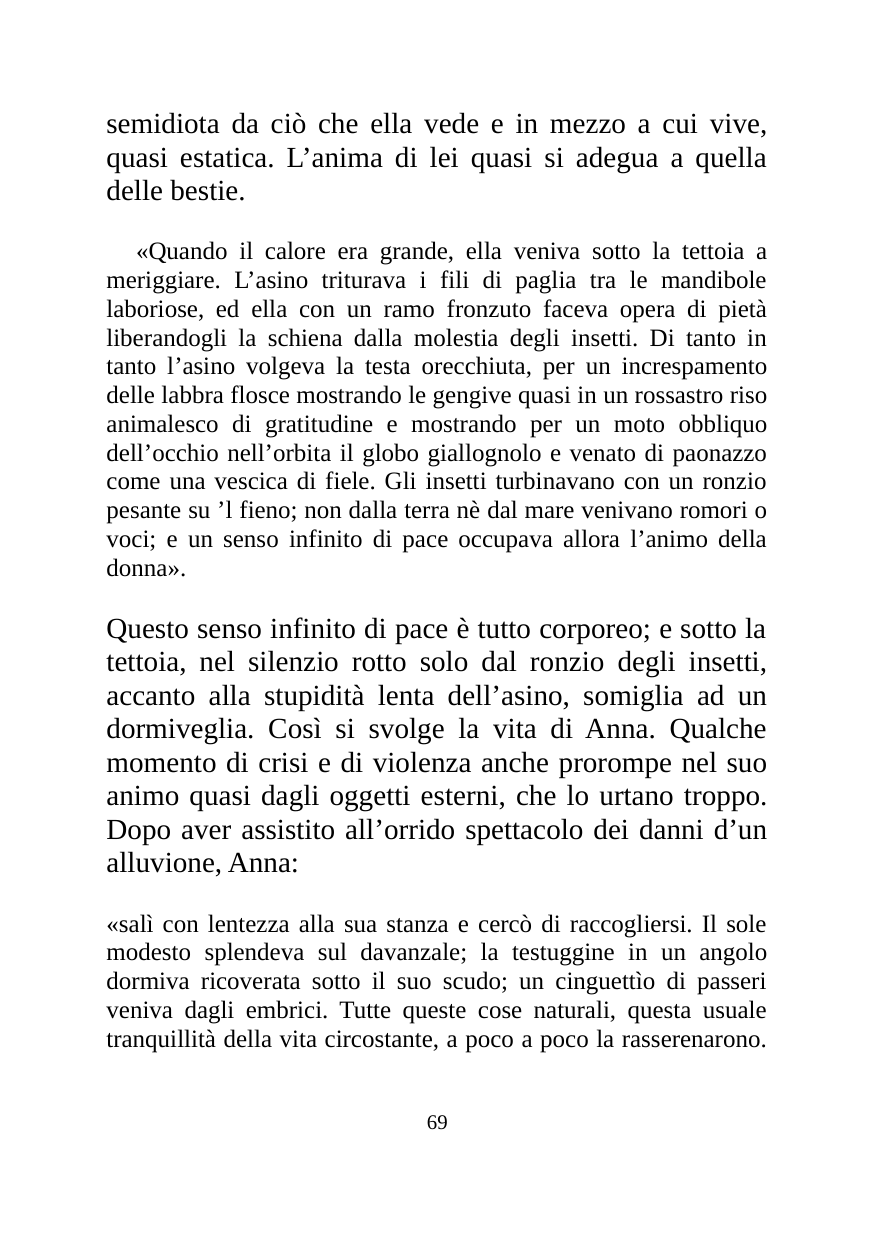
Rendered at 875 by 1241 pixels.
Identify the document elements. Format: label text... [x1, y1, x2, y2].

text «salì con lentezza alla sua stanza e cercò di raccogliersi. Il sole modesto splendeva sul davanzale; la testuggine in un angolo dormiva ricoverata sotto il suo scudo; un cinguettìo di passeri veniva dagli embrici. Tutte queste cose naturali, questa usuale tranquillità della vita circostante, a poco a poco la rasserenarono. [106, 909, 768, 1052]
text semidiota da ciò che ella vede e in mezzo a cui vive, quasi estatica. L’anima di lei quasi si adegua a quella delle bestie. [106, 106, 768, 207]
text «Quando il calore era grande, ella veniva sotto la tettoia a meriggiare. L’asino triturava i fili di paglia tra le mandibole laboriose, ed ella con un ramo fronzuto faceva opera di pietà liberandogli la schiena dalla molestia degli insetti. Di tanto in tanto l’asino volgeva la testa orecchiuta, per un increspamento delle labbra flosce mostrando le gengive quasi in un rossastro riso animalesco di gratitudine e mostrando per un moto obbliquo dell’occhio nell’orbita il globo giallognolo e venato di paonazzo come una vescica di fiele. Gli insetti turbinavano con un ronzio pesante su ’l fieno; non dalla terra nè dal mare venivano romori o voci; e un senso infinito di pace occupava allora l’animo della donna». [106, 236, 768, 581]
text Questo senso infinito di pace è tutto corporeo; e sotto la tettoia, nel silenzio rotto solo dal ronzio degli insetti, accanto alla stupidità lenta dell’asino, somiglia ad un dormiveglia. Così si svolge la vita di Anna. Qualche momento di crisi e di violenza anche prorompe nel suo animo quasi dagli oggetti esterni, che lo urtano troppo. Dopo aver assistito all’orrido spettacolo dei danni d’un alluvione, Anna: [106, 611, 768, 879]
